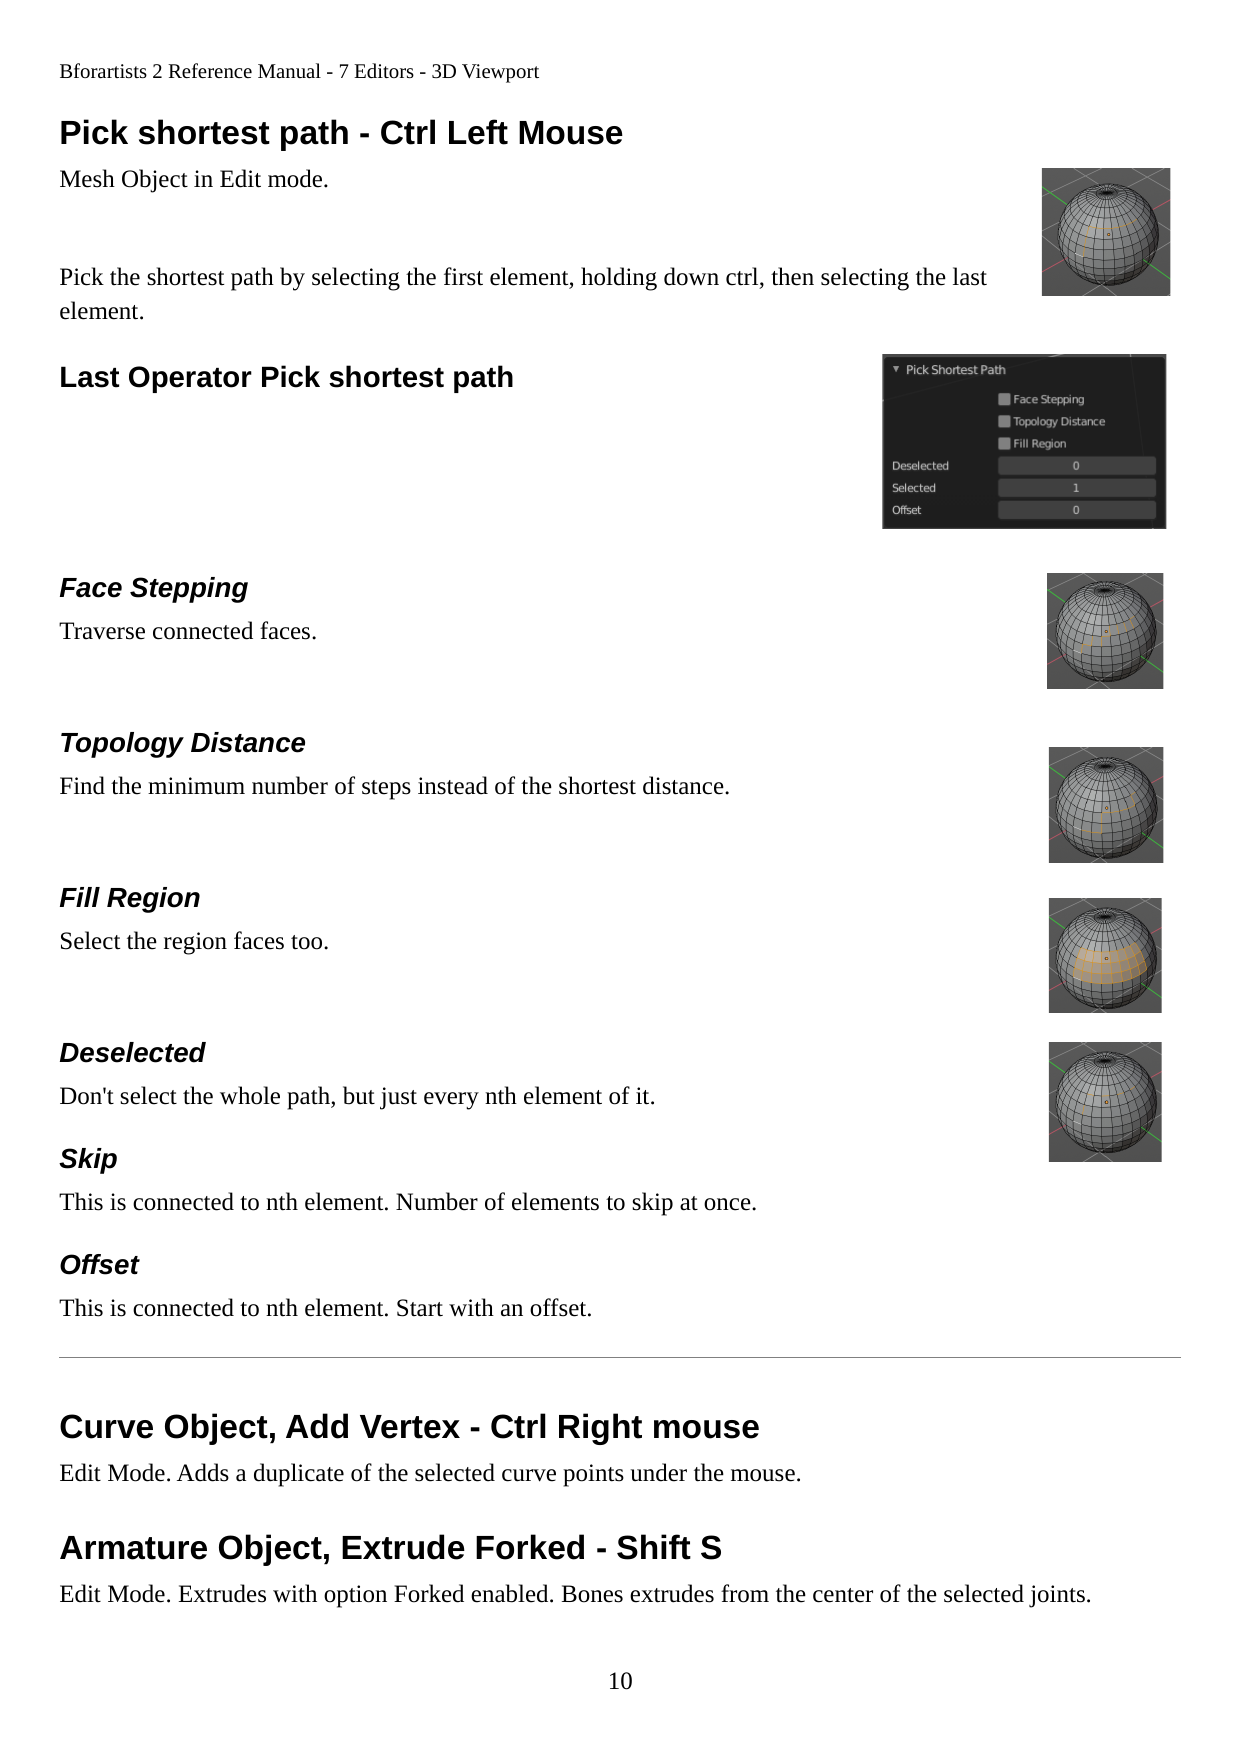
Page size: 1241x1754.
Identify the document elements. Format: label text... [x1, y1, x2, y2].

text Edit Mode. Extrudes with option Forked enabled. Bones extrudes from the center of the selected joints. [59, 1579, 1181, 1608]
subtitle Offset [59, 1249, 1181, 1281]
picture [1047, 573, 1164, 689]
picture [882, 354, 1167, 529]
picture [1048, 898, 1162, 1013]
subtitle Skip [59, 1143, 1181, 1175]
text This is connected to nth element. Number of elements to skip at once. [59, 1187, 1181, 1216]
text Select the region faces too. [59, 926, 1048, 955]
subtitle Last Operator Pick shortest path [59, 360, 882, 394]
text Edit Mode. Adds a duplicate of the selected curve points under the mouse. [59, 1458, 1181, 1487]
subtitle Face Stepping [59, 572, 1181, 604]
subtitle Fill Region [59, 882, 1181, 914]
subtitle Deselected [59, 1037, 1181, 1069]
picture [1048, 747, 1164, 863]
subtitle Curve Object, Add Vertex - Ctrl Right mouse [59, 1407, 1181, 1446]
text Mesh Object in Edit mode. [59, 164, 1181, 192]
subtitle Topology Distance [59, 727, 1181, 759]
text Don't select the whole path, but just every nth element of it. [59, 1081, 1048, 1110]
text This is connected to nth element. Start with an offset. [59, 1293, 1181, 1322]
text Traverse connected faces. [59, 616, 1047, 645]
picture [1048, 1042, 1162, 1162]
subtitle Armature Object, Extrude Forked - Shift S [59, 1528, 1181, 1567]
text Find the minimum number of steps instead of the shortest distance. [59, 771, 1048, 800]
picture [1041, 168, 1171, 296]
text Pick the shortest path by selecting the first element, holding down ctrl, then selecting the last element. [59, 262, 1181, 325]
subtitle Pick shortest path - Ctrl Left Mouse [59, 113, 1181, 151]
